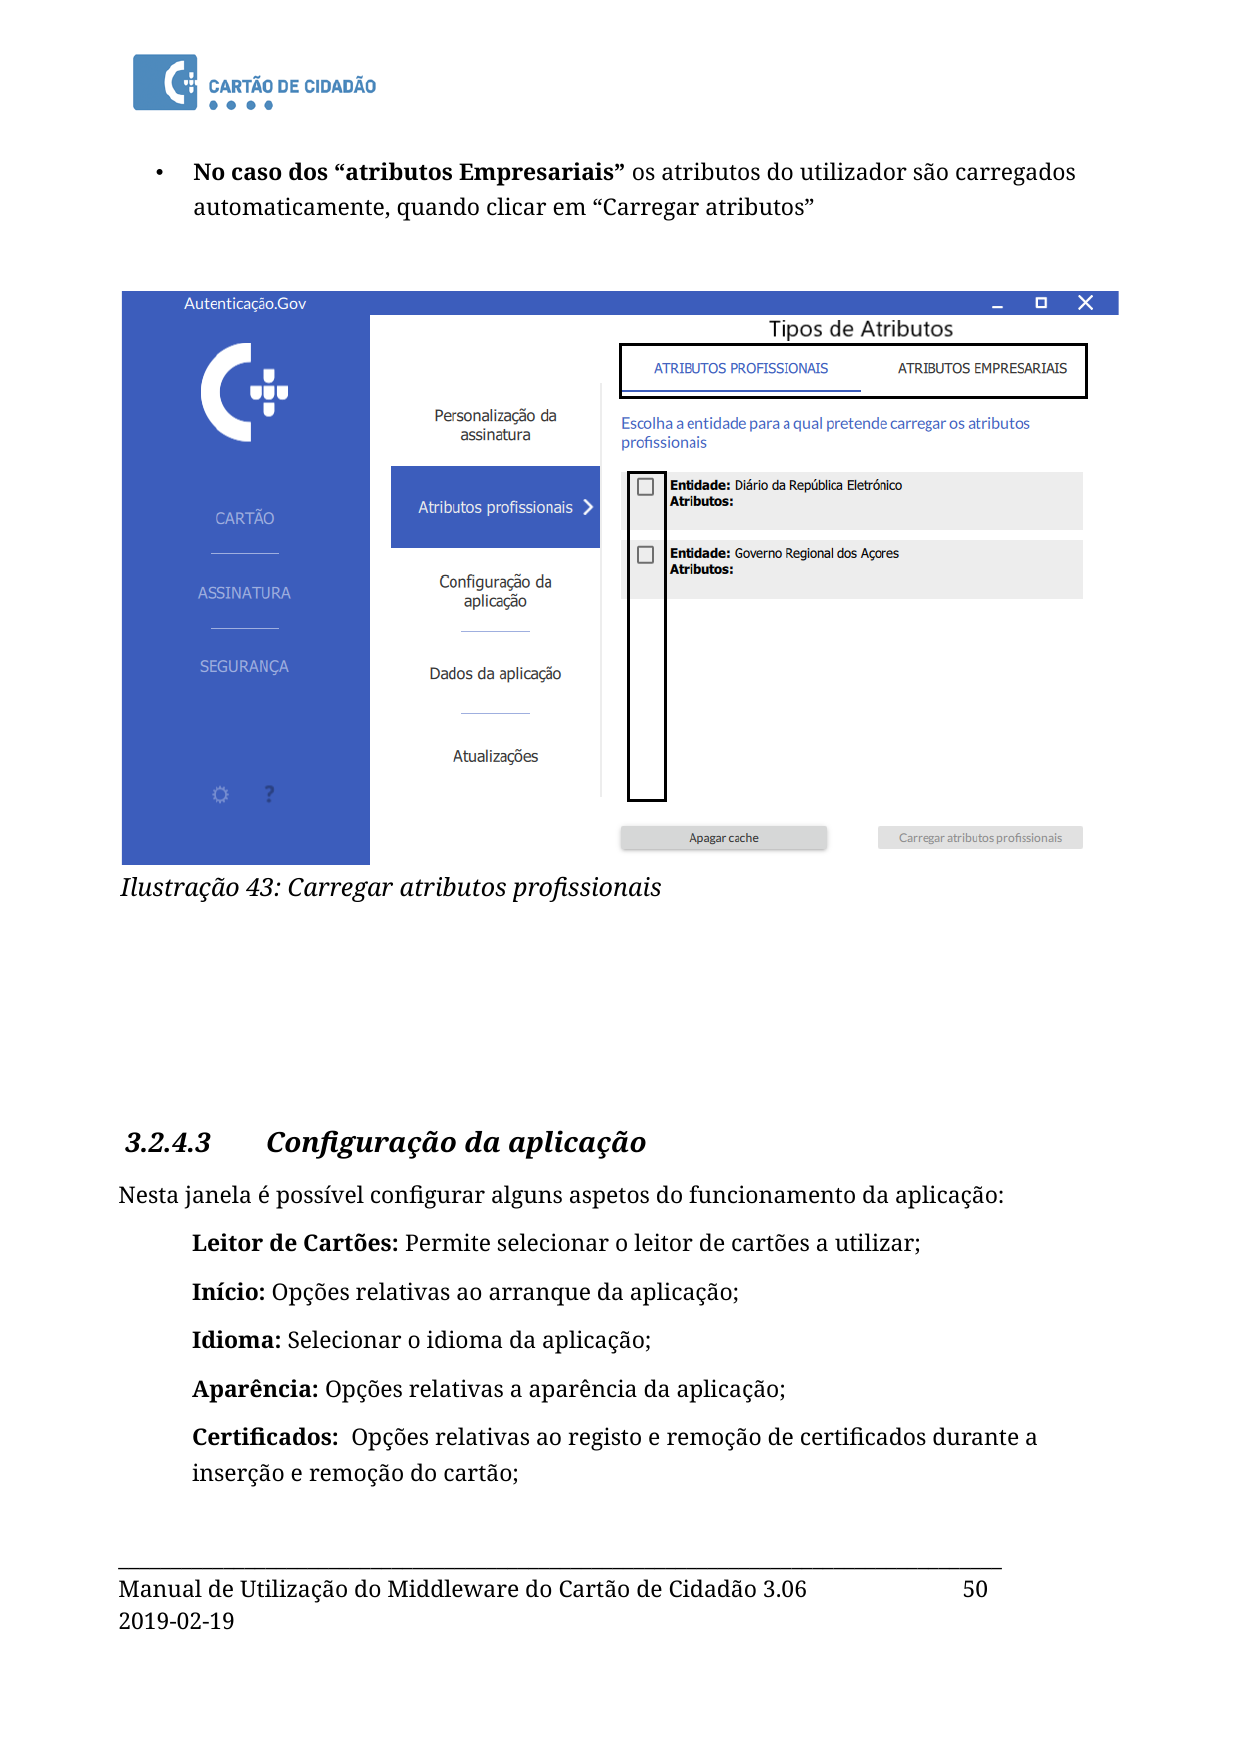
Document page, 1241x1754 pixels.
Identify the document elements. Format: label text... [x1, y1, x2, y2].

text Início: Opções relativas ao arranque da aplicação; [192, 1276, 1122, 1307]
subtitle Configuração da aplicação [118, 1123, 1122, 1161]
text Leitor de Cartões: Permite selecionar o leitor de cartões a utilizar; [192, 1227, 1122, 1258]
text Ilustração 43: Carregar atributos profissionais [120, 865, 1120, 904]
text Nesta janela é possível configurar alguns aspetos do funcionamento da aplicação: [118, 1179, 1122, 1210]
text Aparência: Opções relativas a aparência da aplicação; [192, 1373, 1122, 1404]
picture [121, 291, 1119, 865]
text Certificados: Opções relativas ao registo e remoção de certificados durante a inserção e remoção do cartão; [192, 1421, 1122, 1488]
picture [130, 47, 423, 118]
list No caso dos “atributos Empresariais” os atributos do utilizador são carregados automaticamente, quando clicar em “Carregar atributos” [156, 155, 1122, 223]
text Idioma: Selecionar o idioma da aplicação; [192, 1324, 1122, 1355]
